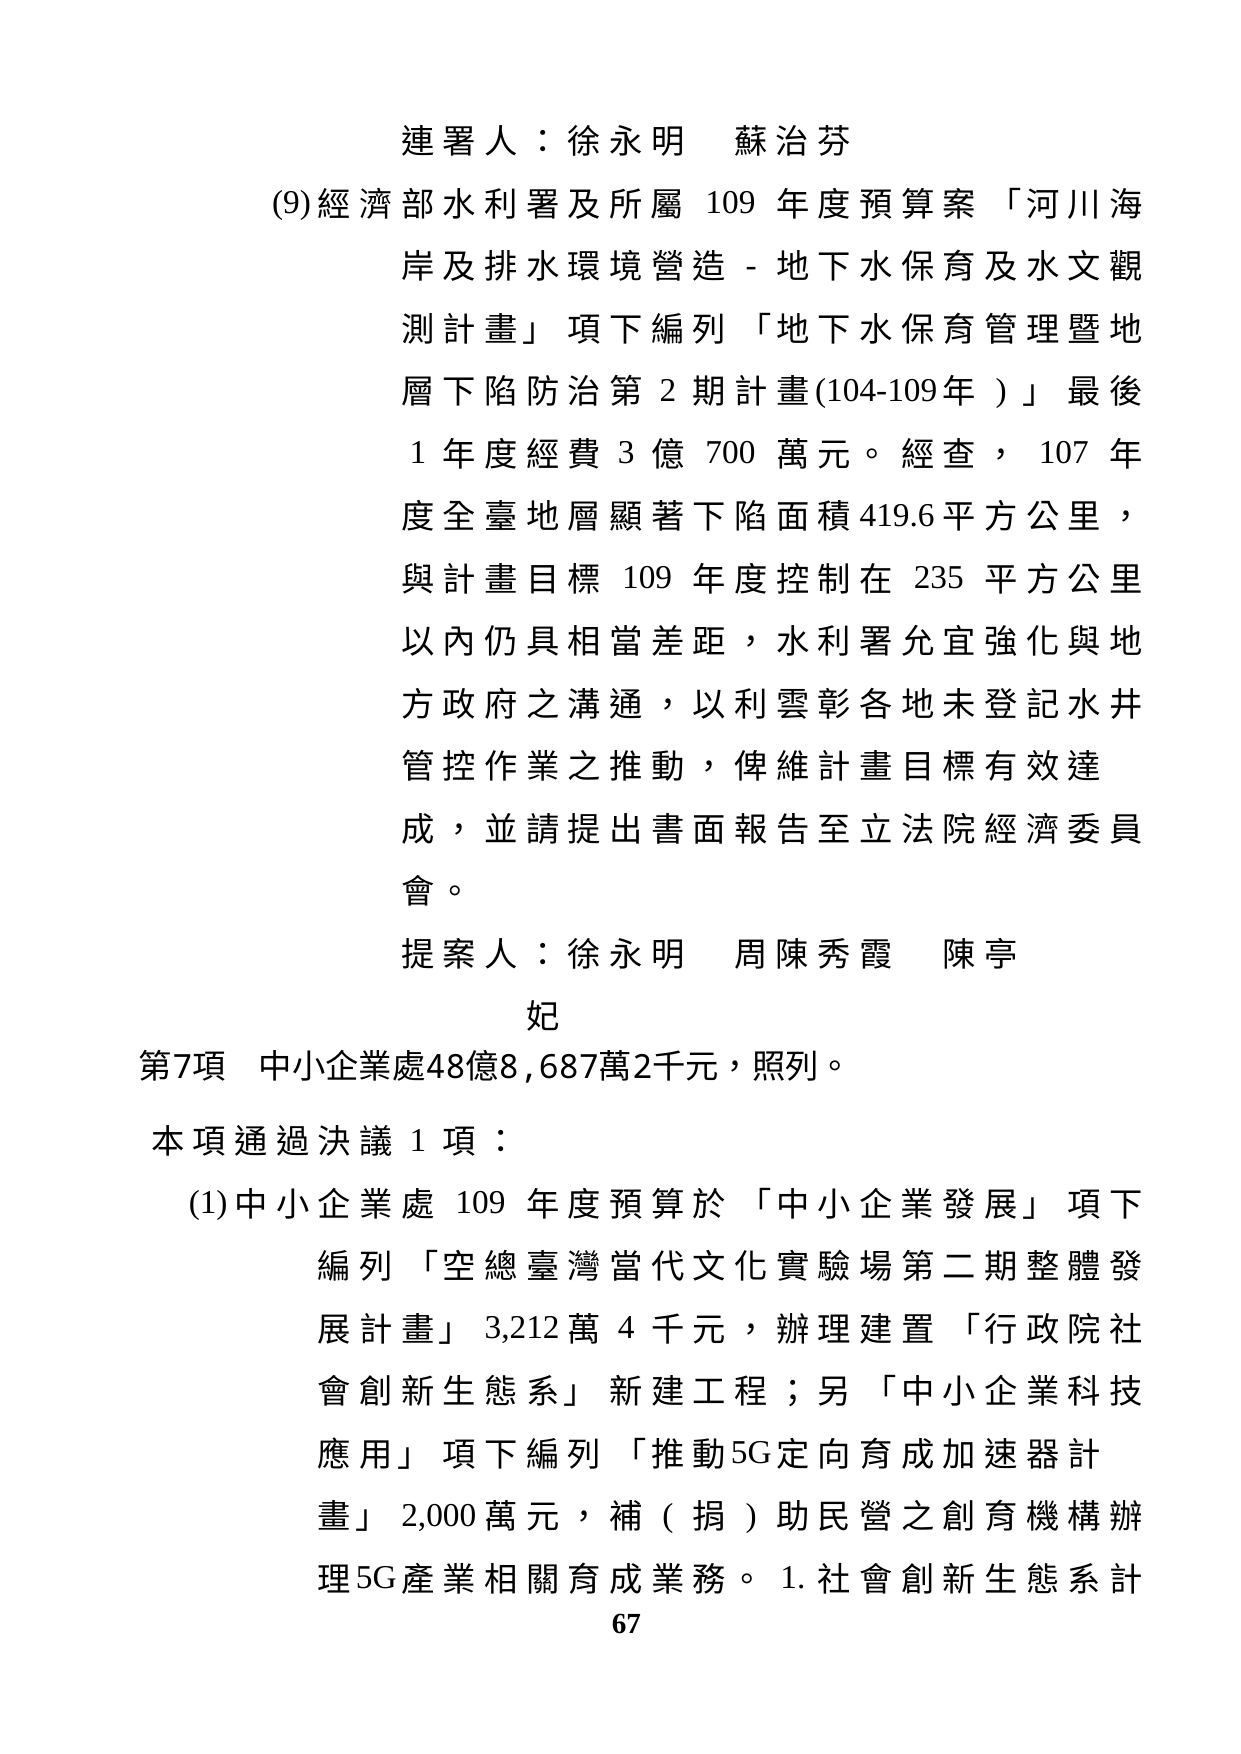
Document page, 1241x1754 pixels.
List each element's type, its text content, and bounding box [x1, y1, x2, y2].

text 本項通過決議1項： [140, 1097, 1147, 1160]
list 經濟部水利署及所屬109年度預算案「河川海岸及排水環境營造-地下水保育及水文觀測計畫」項下編列「地下水保育管理暨地層下陷防治第2期計畫(104-109年)」最後1年度經費3億700萬元。經查，107年度全臺地層顯著下陷面積419.6平方公里，與計畫目標109年度控制在235平方公里以內仍具相當差距，水利署允宜強化與地方政府之溝通，以利雲彰各地未登記水井管控作業之推動，俾維計畫目標有效達成，並請提出書面報告至立法院經濟委員會。 [258, 160, 1147, 910]
list 中小企業處109年度預算於「中小企業發展」項下編列「空總臺灣當代文化實驗場第二期整體發展計畫」3,212萬4千元，辦理建置「行政院社會創新生態系」新建工程；另「中小企業科技應用」項下編列「推動5G定向育成加速器計畫」2,000萬元，補(捐)助民營之創育機構辦理5G產業相關育成業務。1.社會創新生態系計 [175, 1160, 1147, 1597]
text 連署人：徐永明 蘇治芬 [379, 97, 1043, 160]
text 提案人：徐永明 周陳秀霞 陳亭妃 [379, 910, 1043, 1035]
text 第7項 中小企業處48億8,687萬2千元，照列。 [139, 1035, 1147, 1089]
